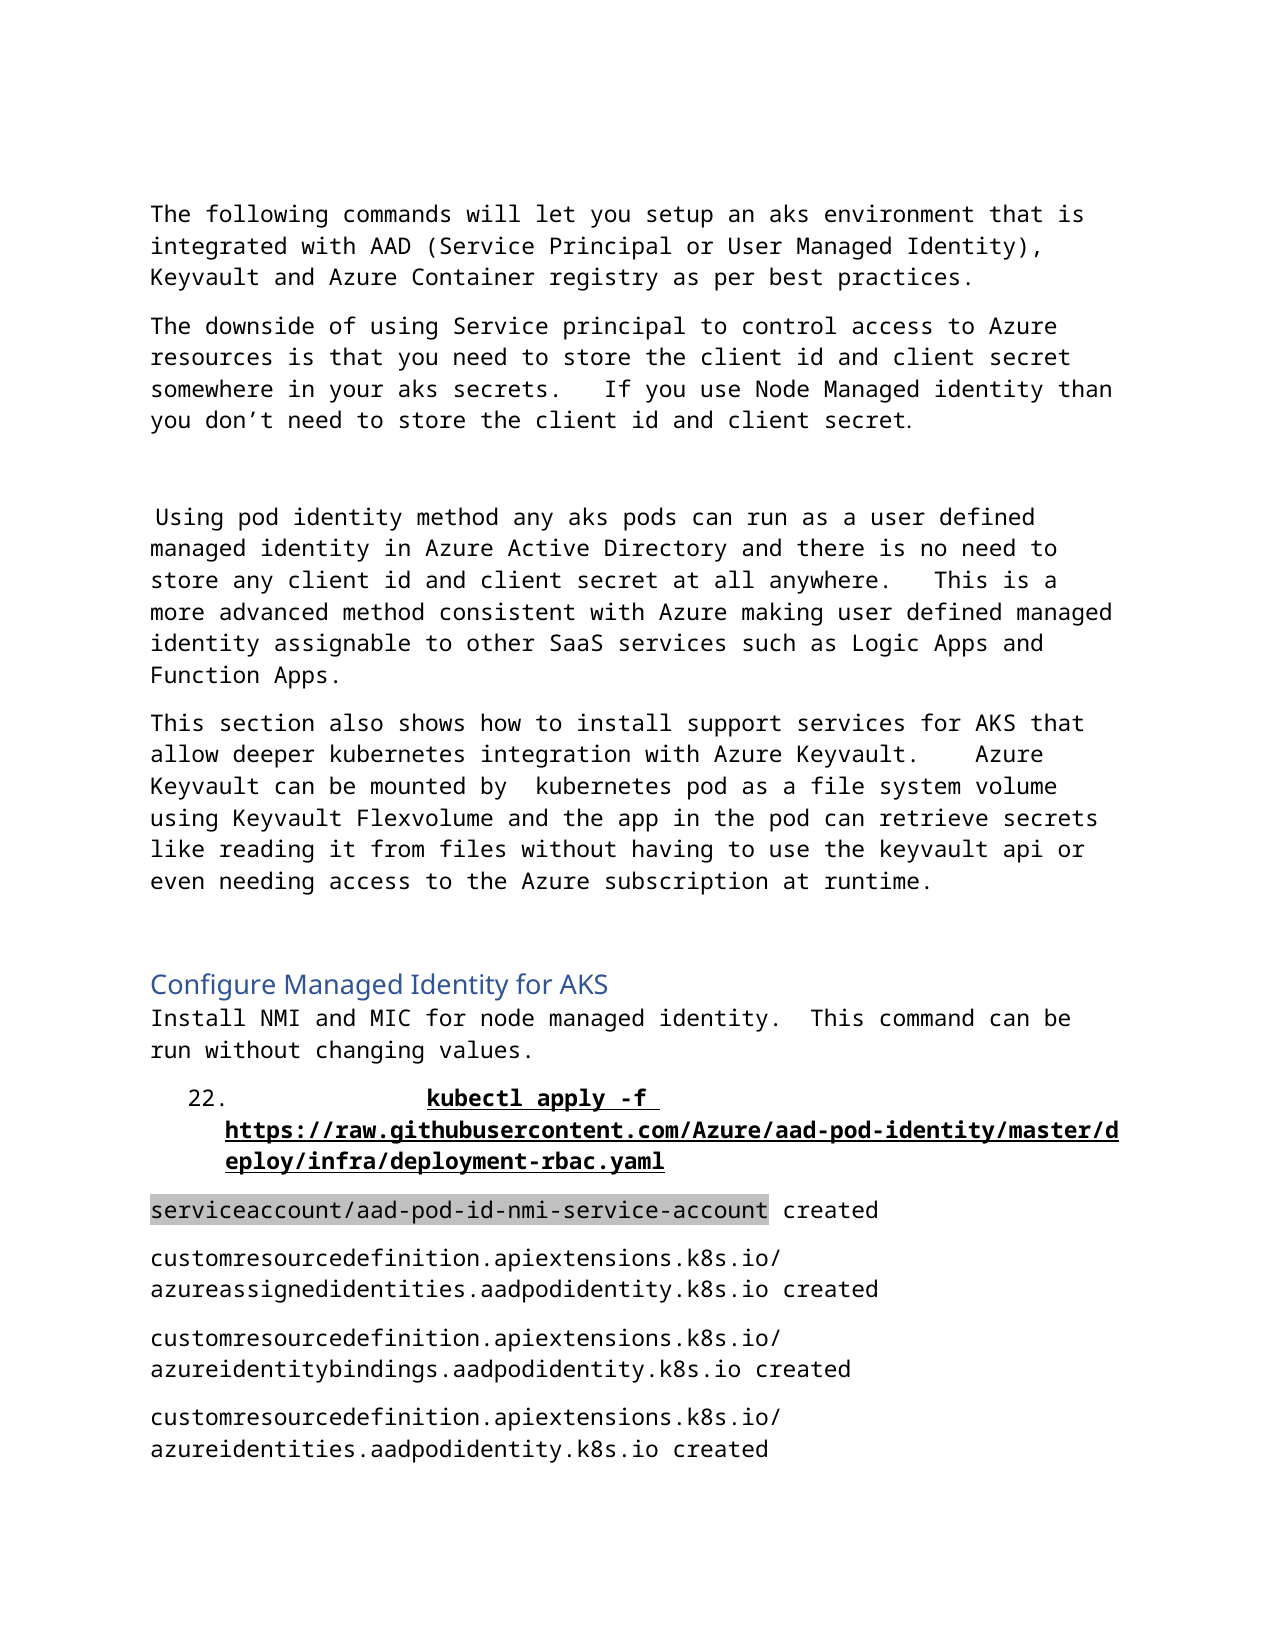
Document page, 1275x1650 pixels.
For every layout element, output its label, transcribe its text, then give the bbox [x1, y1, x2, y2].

text customresourcedefinition.apiextensions.k8s.io/azureidentitybindings.aadpodidentity.k8s.io created [150, 1322, 1125, 1384]
subtitle Configure Managed Identity for AKS [150, 965, 1125, 1002]
text The following commands will let you setup an aks environment that is integrated with AAD (Service Principal or User Managed Identity), Keyvault and Azure Container registry as per best practices. [150, 198, 1125, 293]
text The downside of using Service principal to control access to Azure resources is that you need to store the client id and client secret somewhere in your aks secrets. If you use Node Managed identity than you don’t need to store the client id and client secret. [150, 309, 1125, 436]
text This section also shows how to install support services for AKS that allow deeper kubernetes integration with Azure Keyvault. Azure Keyvault can be mounted by kubernetes pod as a file system volume using Keyvault Flexvolume and the app in the pod can retrieve secrets like reading it from files without having to use the keyvault api or even needing access to the Azure subscription at runtime. [150, 707, 1125, 896]
text customresourcedefinition.apiextensions.k8s.io/azureidentities.aadpodidentity.k8s.io created [150, 1401, 1125, 1464]
text Using pod identity method any aks pods can run as a user defined managed identity in Azure Active Directory and there is no need to store any client id and client secret at all anywhere. This is a more advanced method consistent with Azure making user defined managed identity assignable to other SaaS services such as Logic Apps and Function Apps. [150, 501, 1125, 690]
text Install NMI and MIC for node managed identity. This command can be run without changing values. [150, 1002, 1125, 1065]
list kubectl apply -f https://raw.githubusercontent.com/Azure/aad-pod-identity/master/deploy/infra/deployment-rbac.yaml [187, 1082, 1125, 1177]
text serviceaccount/aad-pod-id-nmi-service-account created [150, 1193, 1125, 1225]
text customresourcedefinition.apiextensions.k8s.io/azureassignedidentities.aadpodidentity.k8s.io created [150, 1242, 1125, 1304]
